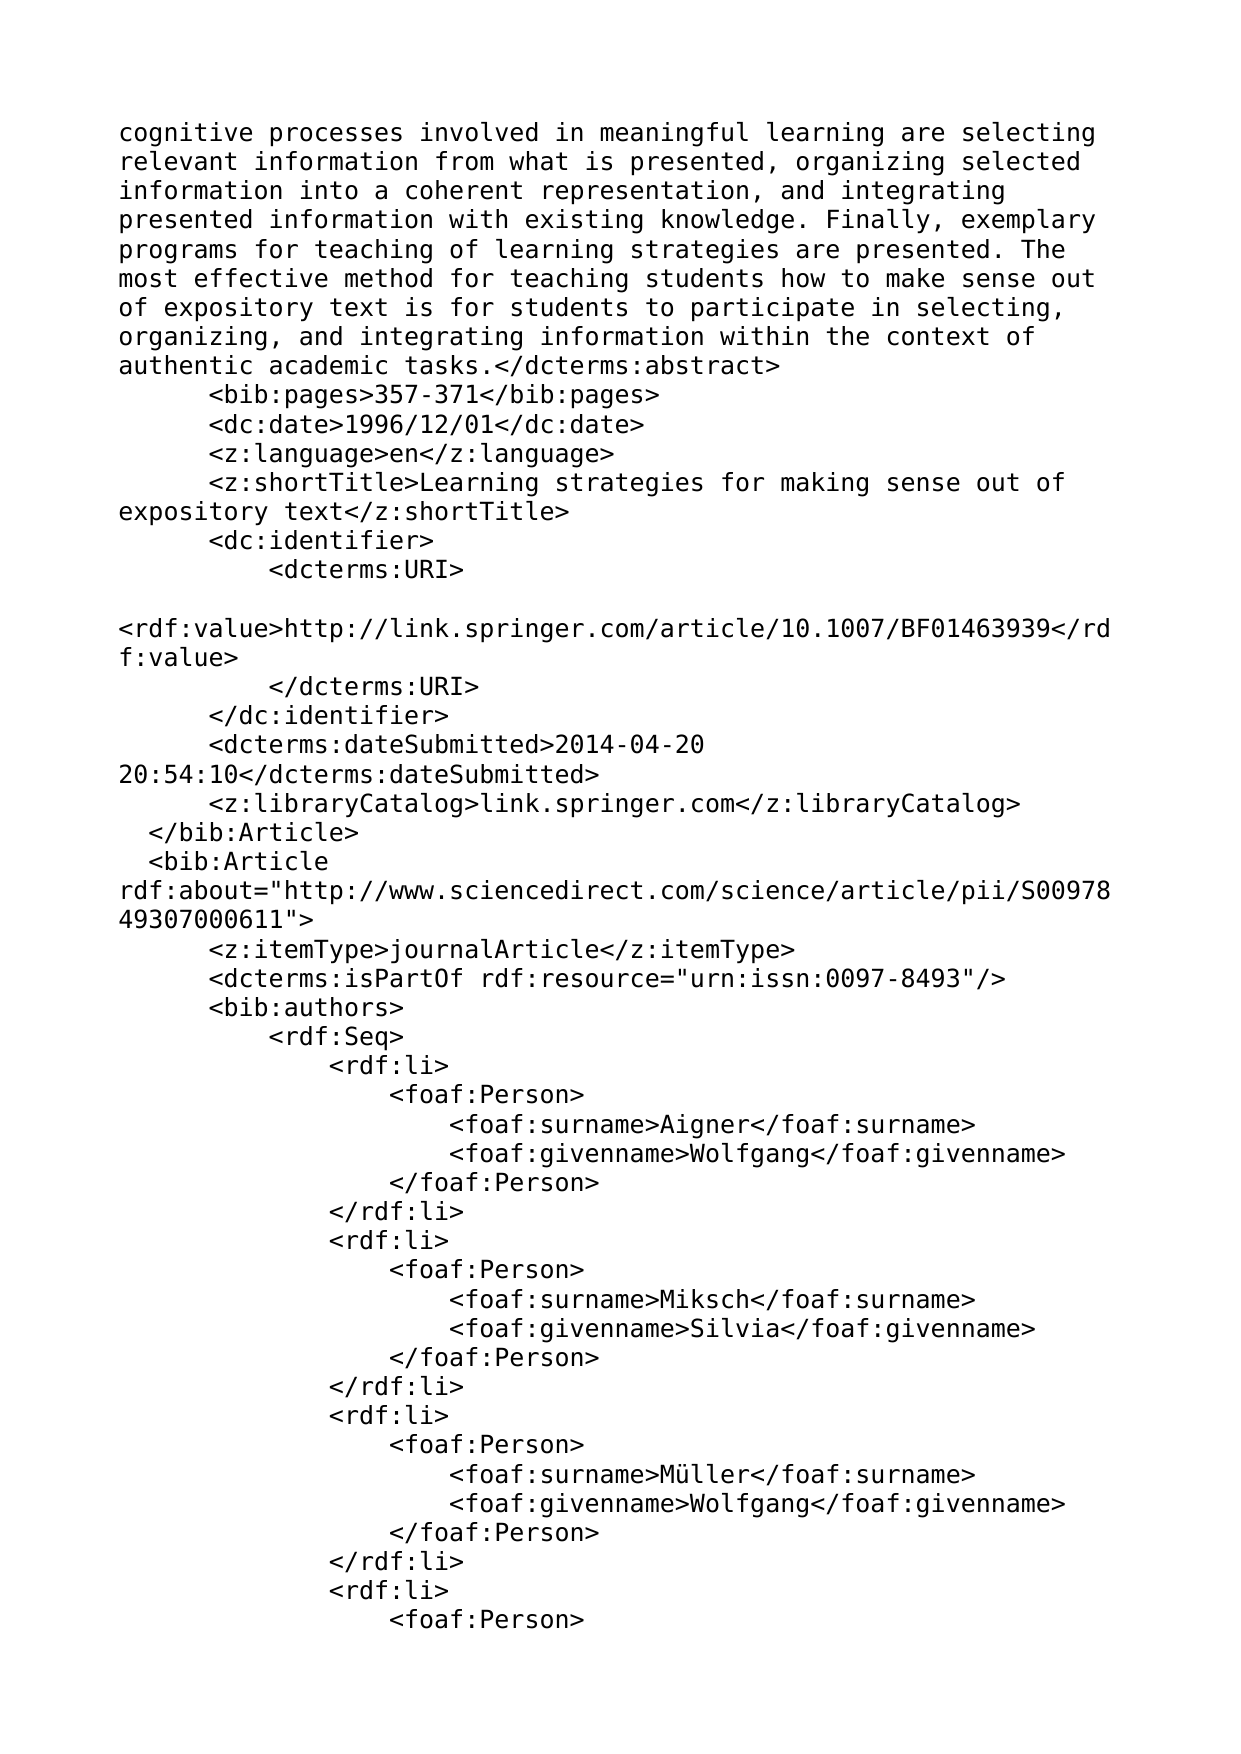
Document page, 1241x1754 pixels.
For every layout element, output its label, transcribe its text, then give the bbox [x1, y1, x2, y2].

text cognitive processes involved in meaningful learning are selecting relevant information from what is presented, organizing selected information into a coherent representation, and integrating presented information with existing knowledge. Finally, exemplary programs for teaching of learning strategies are presented. The most effective method for teaching students how to make sense out of expository text is for students to participate in selecting, organizing, and integrating information within the context of authentic academic tasks.</dcterms:abstract> <bib:pages>357-371</bib:pages> <dc:date>1996/12/01</dc:date> <z:language>en</z:language> <z:shortTitle>Learning strategies for making sense out of expository text</z:shortTitle> <dc:identifier> <dcterms:URI> <rdf:value>http://link.springer.com/article/10.1007/BF01463939</rdf:value> </dcterms:URI> </dc:identifier> <dcterms:dateSubmitted>2014-04-20 20:54:10</dcterms:dateSubmitted> <z:libraryCatalog>link.springer.com</z:libraryCatalog> </bib:Article> <bib:Article rdf:about="http://www.sciencedirect.com/science/article/pii/S0097849307000611"> <z:itemType>journalArticle</z:itemType> <dcterms:isPartOf rdf:resource="urn:issn:0097-8493"/> <bib:authors> <rdf:Seq> <rdf:li> <foaf:Person> <foaf:surname>Aigner</foaf:surname> <foaf:givenname>Wolfgang</foaf:givenname> </foaf:Person> </rdf:li> <rdf:li> <foaf:Person> <foaf:surname>Miksch</foaf:surname> <foaf:givenname>Silvia</foaf:givenname> </foaf:Person> </rdf:li> <rdf:li> <foaf:Person> <foaf:surname>Müller</foaf:surname> <foaf:givenname>Wolfgang</foaf:givenname> </foaf:Person> </rdf:li> <rdf:li> <foaf:Person> [118, 118, 1122, 1635]
